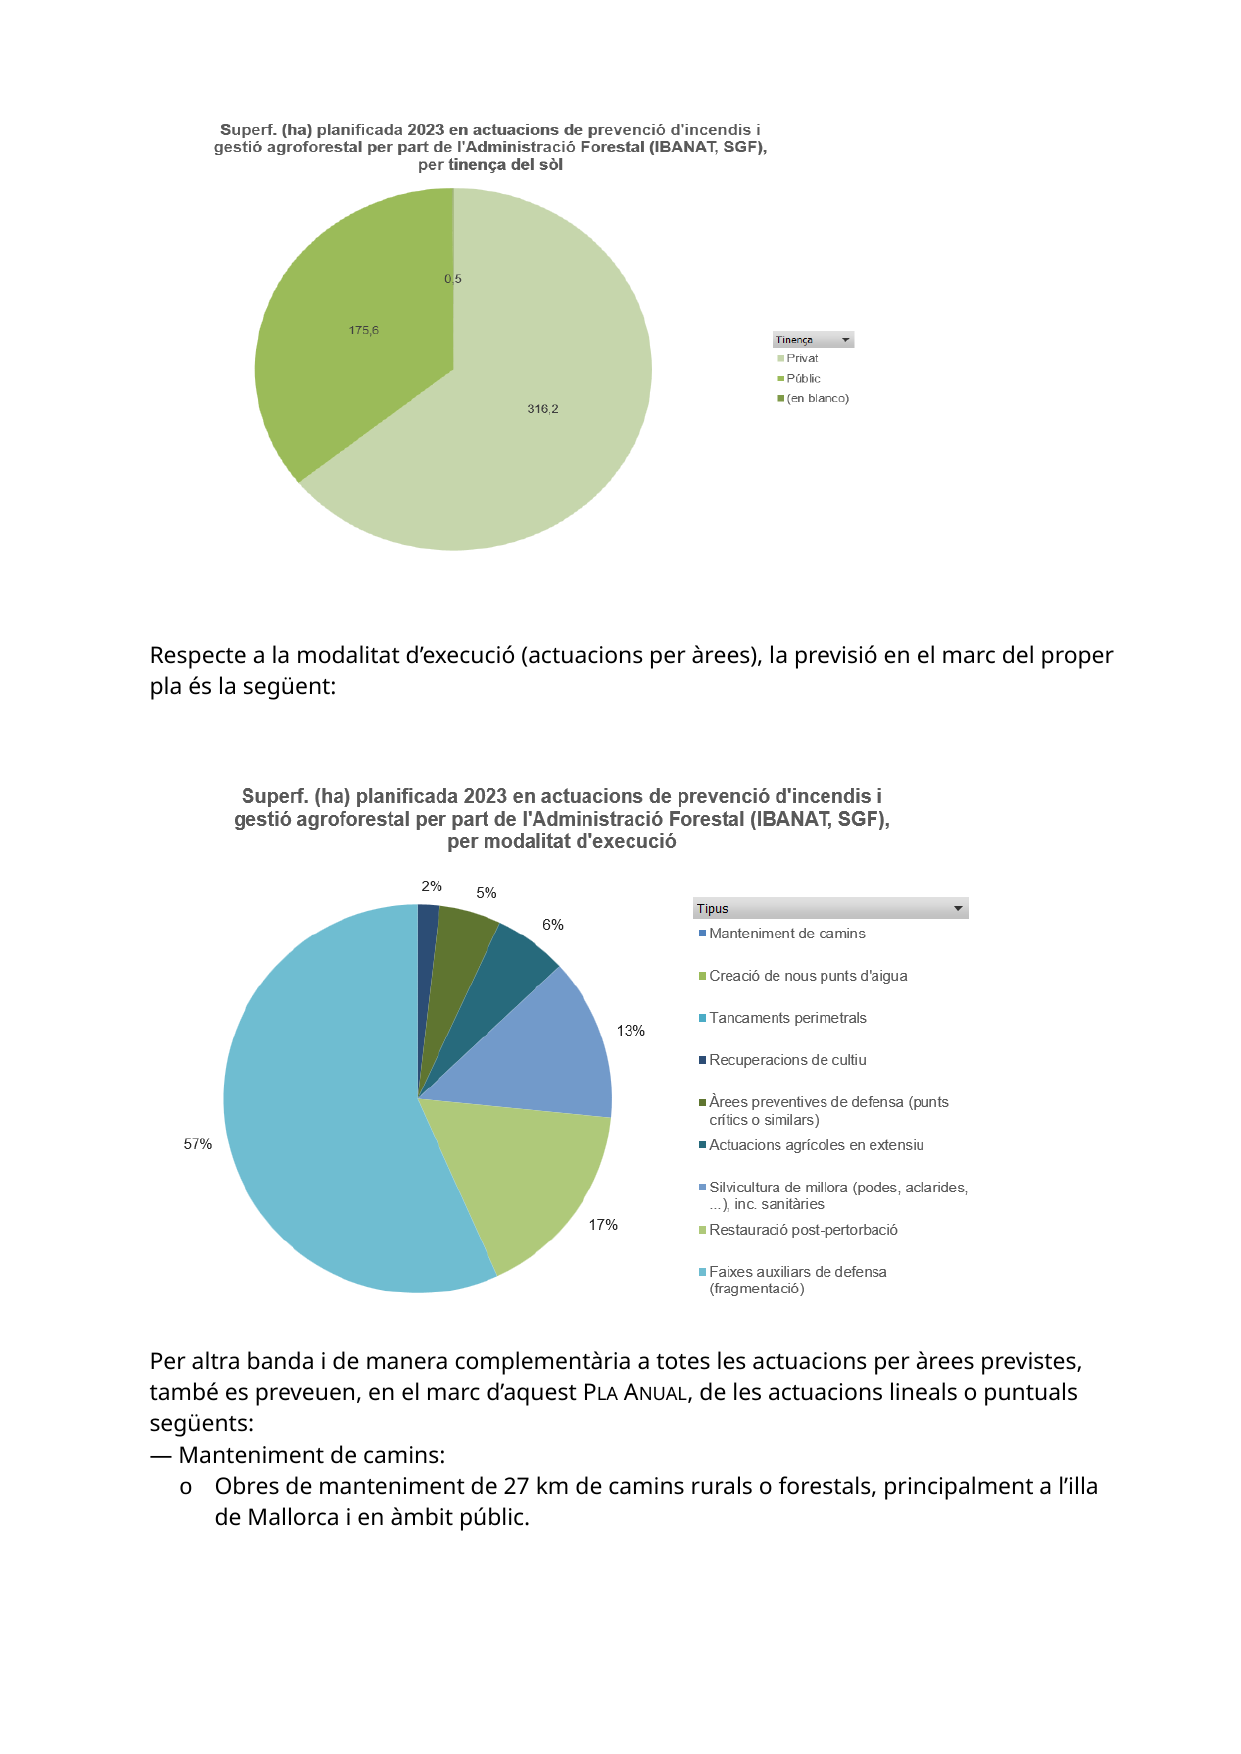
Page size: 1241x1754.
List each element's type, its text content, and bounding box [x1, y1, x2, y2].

picture [149, 118, 859, 558]
list Obres de manteniment de 27 km de camins rurals o forestals, principalment a l’illa de Mallorca i en àmbit públic. [179, 1470, 1122, 1532]
picture [149, 782, 970, 1320]
text Respecte a la modalitat d’execució (actuacions per àrees), la previsió en el marc del proper pla és la següent: [149, 639, 1122, 701]
list — Manteniment de camins: [149, 1438, 1122, 1470]
text Per altra banda i de manera complementària a totes les actuacions per àrees previstes, també es preveuen, en el marc d’aquest Pla Anual, de les actuacions lineals o puntuals següents: [149, 1345, 1122, 1438]
